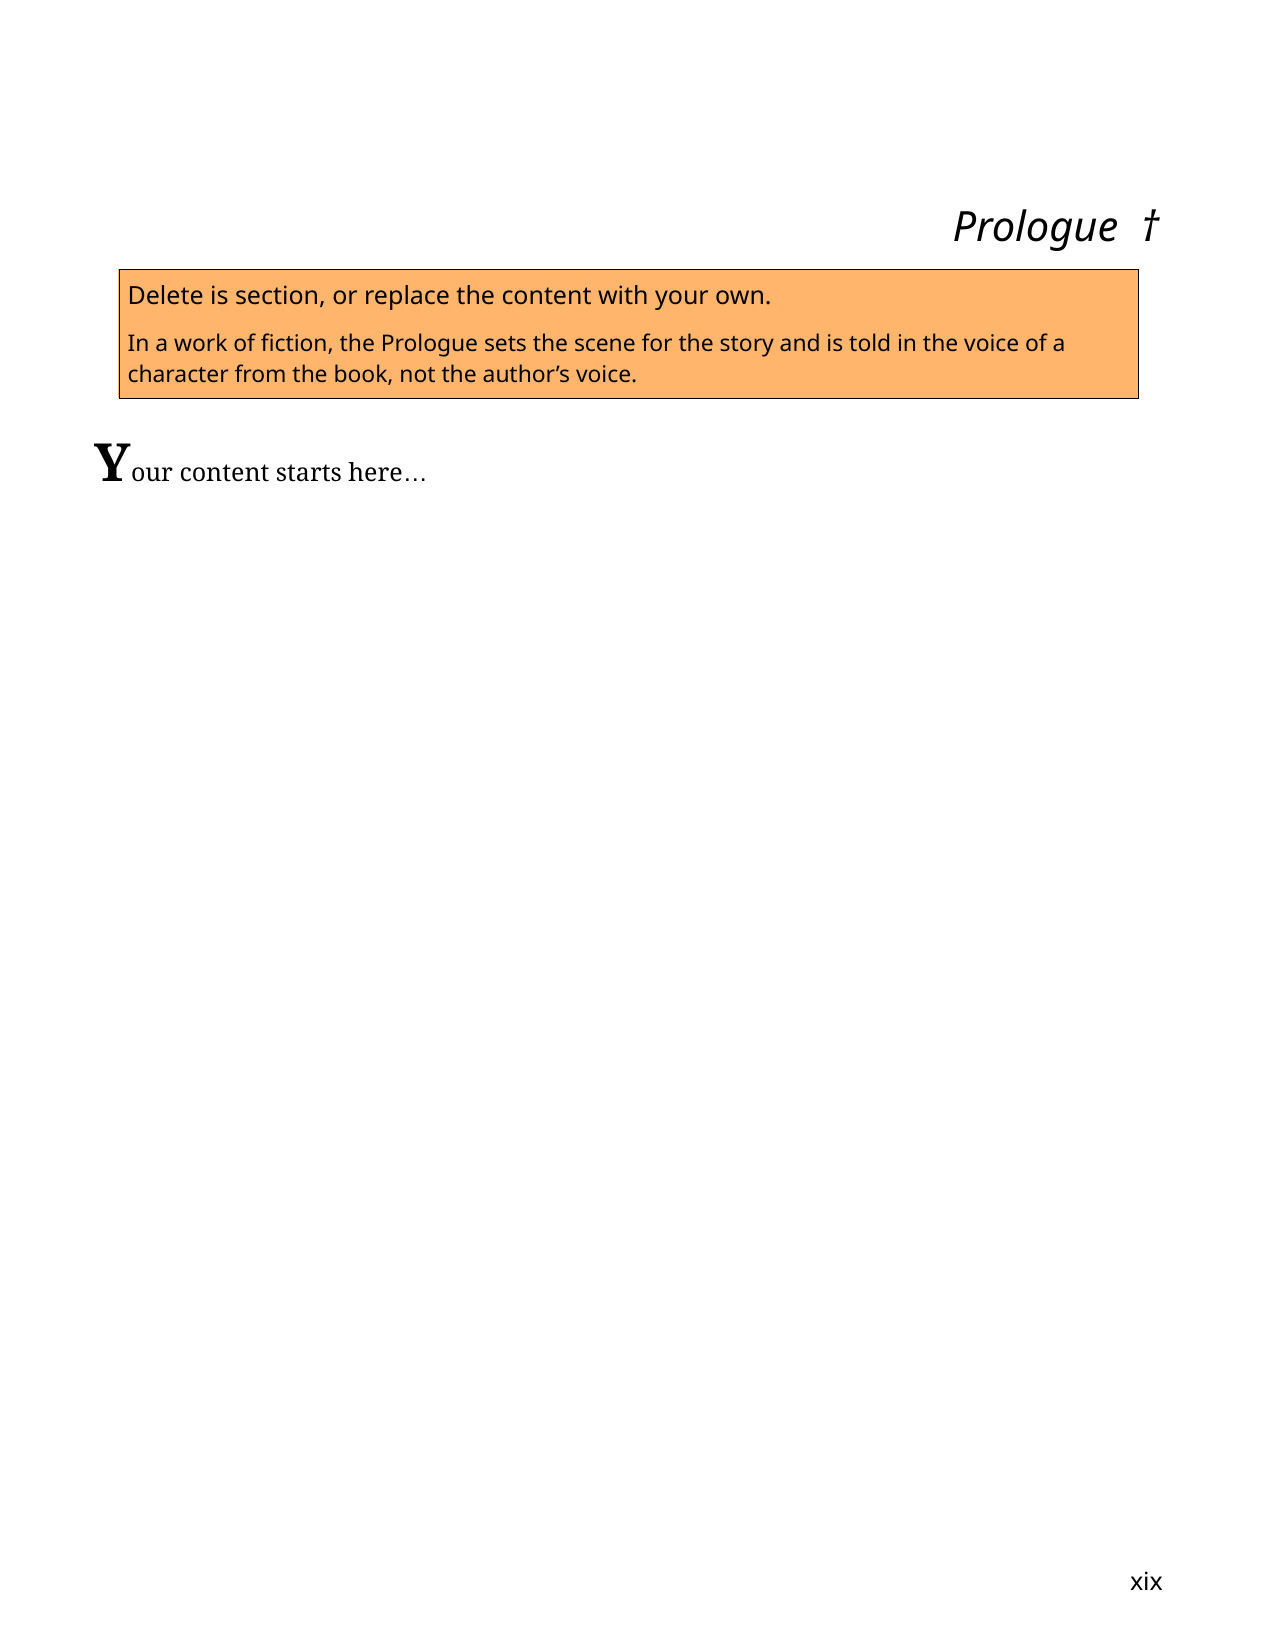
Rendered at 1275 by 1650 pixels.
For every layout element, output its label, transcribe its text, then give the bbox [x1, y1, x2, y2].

text Delete is section, or replace the content with your own. [120, 270, 1138, 312]
subtitle Prologue † [94, 194, 1162, 257]
text Your content starts here… [94, 425, 1162, 497]
text In a work of fiction, the Prologue sets the scene for the story and is told in the voice of a character from the book, not the author’s voice. [120, 318, 1138, 398]
